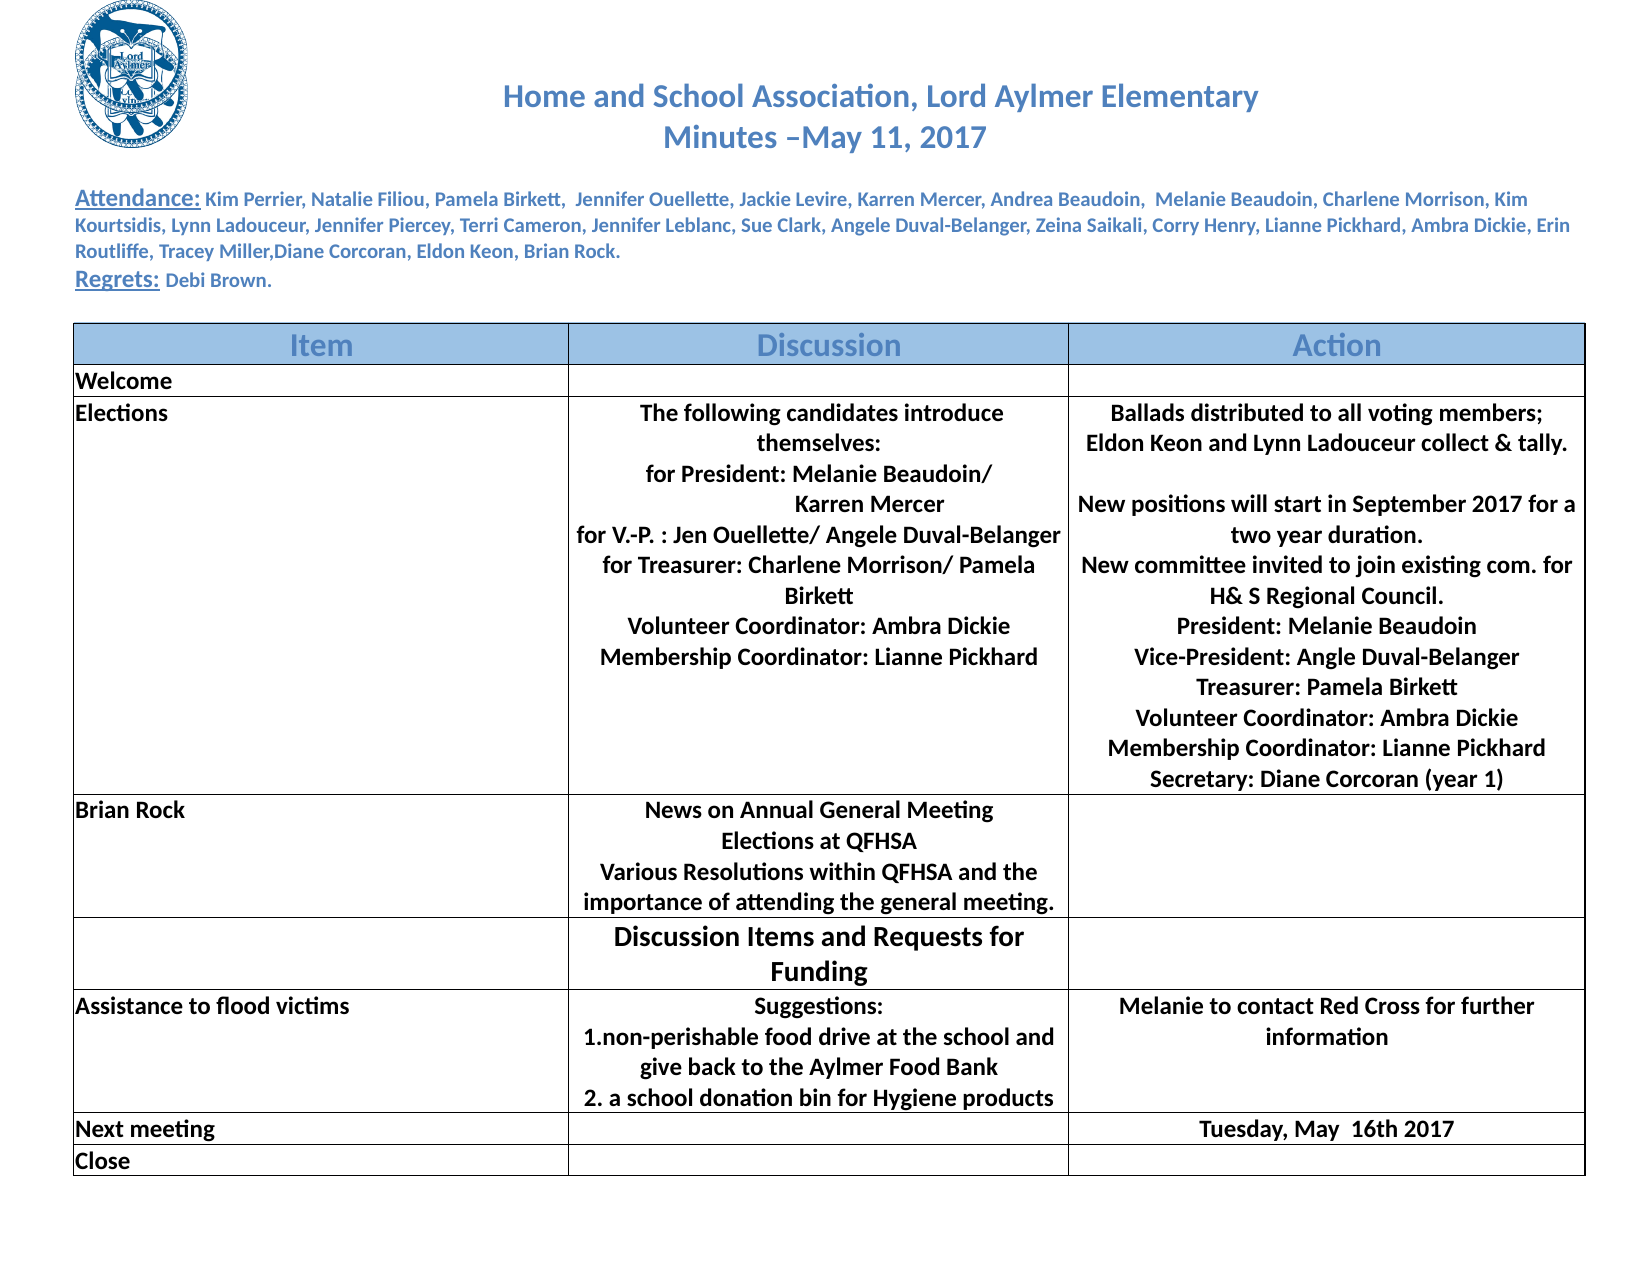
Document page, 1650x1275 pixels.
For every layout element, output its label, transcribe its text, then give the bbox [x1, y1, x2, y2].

table_cell Discussion Items and Requests for Funding [569, 918, 1068, 989]
table_cell [569, 1113, 1068, 1144]
table_cell Next meeting [74, 1113, 568, 1144]
table_cell [569, 1145, 1068, 1175]
text Attendance: Kim Perrier, Natalie Filiou, Pamela Birkett, Jennifer Ouellette, Jackie Levire, Karren Mercer, Andrea Beaudoin, Melanie Beaudoin, Charlene Morrison, Kim Kourtsidis, Lynn Ladouceur, Jennifer Piercey, Terri Cameron, Jennifer Leblanc, Sue Clark, Angele Duval-Belanger, Zeina Saikali, Corry Henry, Lianne Pickhard, Ambra Dickie, Erin Routliffe, Tracey Miller,Diane Corcoran, Eldon Keon, Brian Rock. [75, 182, 1575, 263]
table_cell Elections [74, 397, 568, 794]
table_cell The following candidates introduce themselves: for President: Melanie Beaudoin/ Karren Mercer for V.-P. : Jen Ouellette/ Angele Duval-Belanger for Treasurer: Charlene Morrison/ Pamela Birkett Volunteer Coordinator: Ambra Dickie Membership Coordinator: Lianne Pickhard [569, 397, 1068, 794]
table_cell News on Annual General Meeting Elections at QFHSA Various Resolutions within QFHSA and the importance of attending the general meeting. [569, 795, 1068, 917]
table_cell Welcome [74, 365, 568, 396]
table_cell [1069, 918, 1584, 989]
table_header Action [1069, 324, 1584, 364]
table_cell Assistance to flood victims [74, 990, 568, 1112]
table_cell [1069, 795, 1584, 917]
table_cell [569, 365, 1068, 396]
table_header Discussion [569, 324, 1068, 364]
table_cell Melanie to contact Red Cross for further information [1069, 990, 1584, 1112]
table_cell Close [74, 1145, 568, 1175]
text Home and School Association, Lord Aylmer Elementary Minutes –May 11, 2017 [75, 75, 1575, 156]
table_cell Brian Rock [74, 795, 568, 917]
table_cell Tuesday, May 16th 2017 [1069, 1113, 1584, 1144]
table_header Item [74, 324, 568, 364]
text Regrets: Debi Brown. [75, 263, 1575, 294]
table_cell Ballads distributed to all voting members; Eldon Keon and Lynn Ladouceur collect & tally. New positions will start in September 2017 for a two year duration. New committee invited to join existing com. for H& S Regional Council. President: Melanie Beaudoin Vice-President: Angle Duval-Belanger Treasurer: Pamela Birkett Volunteer Coordinator: Ambra Dickie Membership Coordinator: Lianne Pickhard Secretary: Diane Corcoran (year 1) [1069, 397, 1584, 794]
table_cell [1069, 1145, 1584, 1175]
table_cell Suggestions: 1.non-perishable food drive at the school and give back to the Aylmer Food Bank 2. a school donation bin for Hygiene products [569, 990, 1068, 1112]
table_cell [74, 918, 568, 989]
table_cell [1069, 365, 1584, 396]
